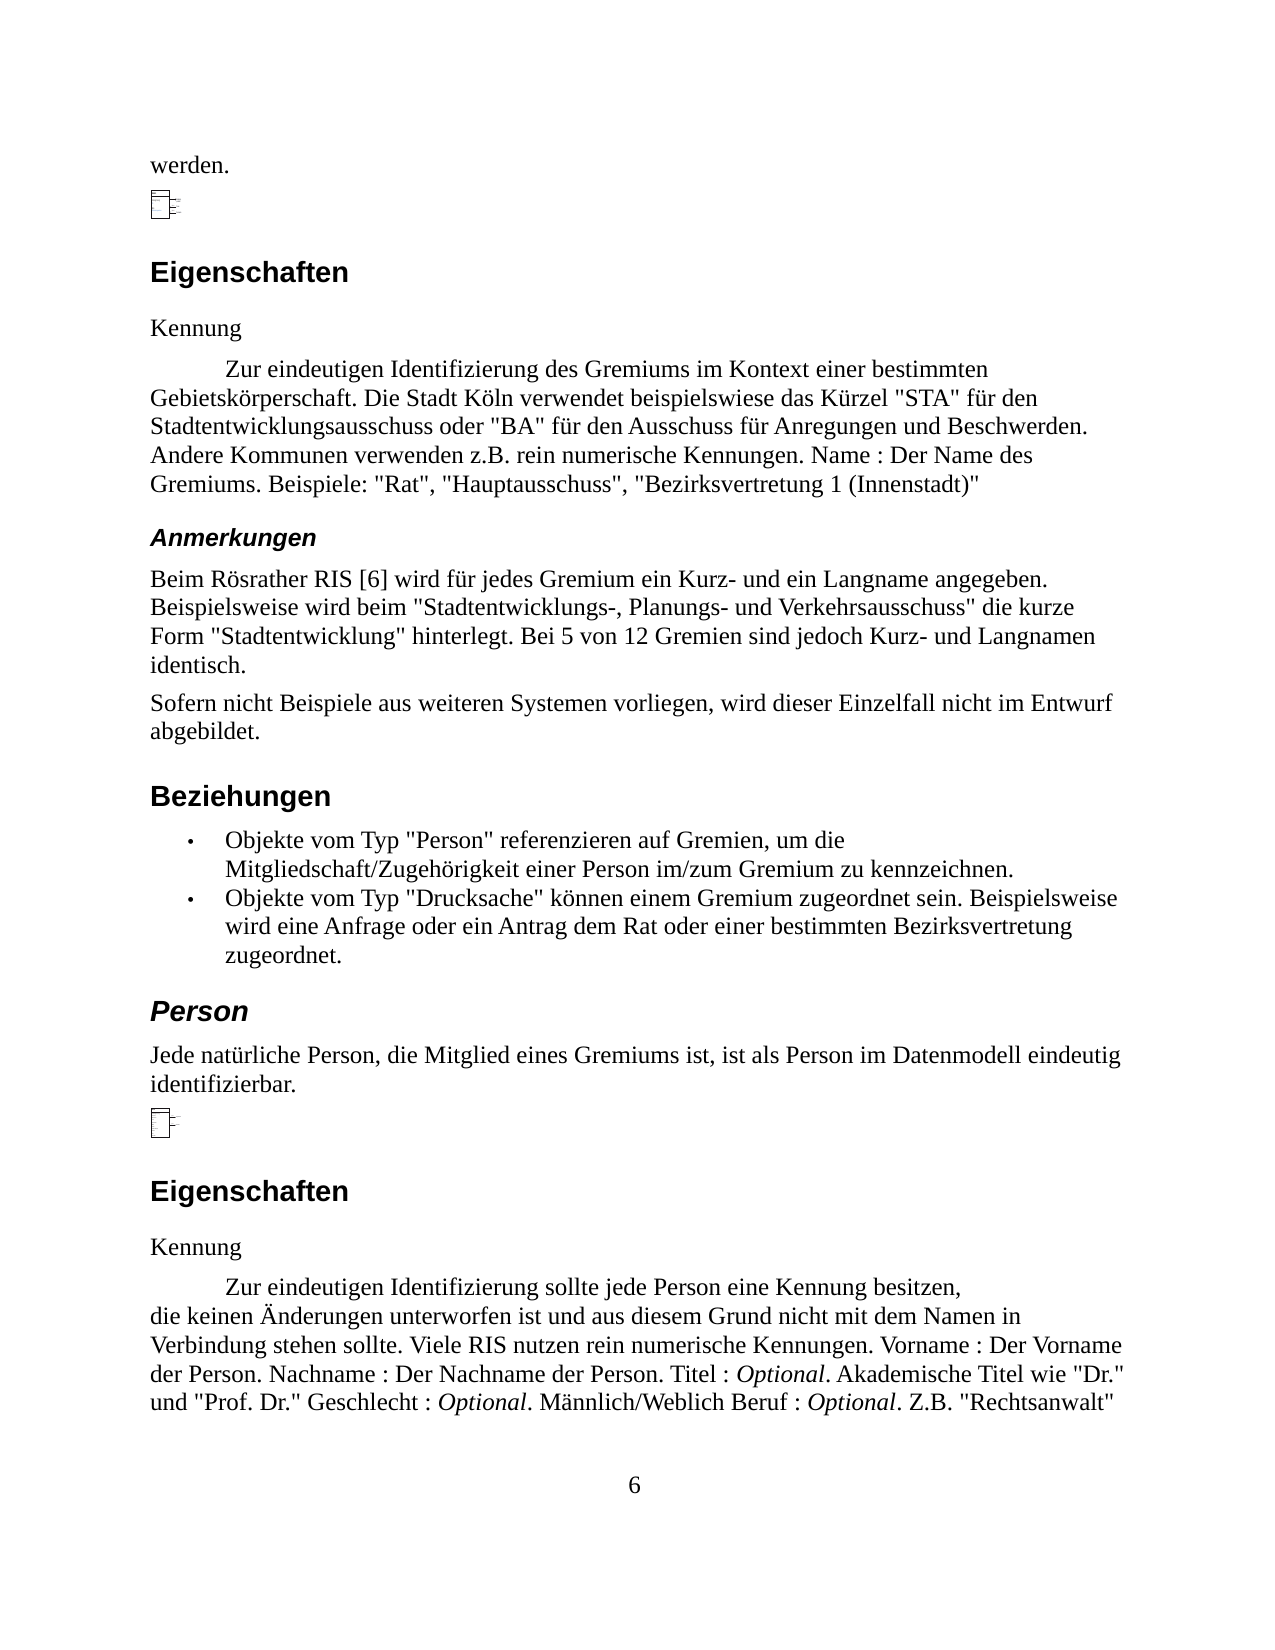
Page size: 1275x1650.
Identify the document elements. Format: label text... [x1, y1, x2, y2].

text Sofern nicht Beispiele aus weiteren Systemen vorliegen, wird dieser Einzelfall nicht im Entwurf abgebildet. [150, 688, 1125, 745]
text werden. [150, 150, 1125, 179]
subtitle Eigenschaften [150, 255, 1125, 289]
text Gebietskörperschaft. Die Stadt Köln verwendet beispielswiese das Kürzel "STA" für den Stadtentwicklungsausschuss oder "BA" für den Ausschuss für Anregungen und Beschwerden. Andere Kommunen verwenden z.B. rein numerische Kennungen. Name : Der Name des Gremiums. Beispiele: "Rat", "Hauptausschuss", "Bezirksvertretung 1 (Innenstadt)" [150, 383, 1125, 498]
list Objekte vom Typ "Drucksache" können einem Gremium zugeordnet sein. Beispielsweise wird eine Anfrage oder ein Antrag dem Rat oder einer bestimmten Bezirksvertretung zugeordnet. [187, 883, 1125, 969]
text die keinen Änderungen unterworfen ist und aus diesem Grund nicht mit dem Namen in Verbindung stehen sollte. Viele RIS nutzen rein numerische Kennungen. Vorname : Der Vorname der Person. Nachname : Der Nachname der Person. Titel : Optional. Akademische Titel wie "Dr." und "Prof. Dr." Geschlecht : Optional. Männlich/Weblich Beruf : Optional. Z.B. "Rechtsanwalt" [150, 1301, 1125, 1416]
subtitle Eigenschaften [150, 1174, 1125, 1207]
text Jede natürliche Person, die Mitglied eines Gremiums ist, ist als Person im Datenmodell eindeutig identifizierbar. [150, 1040, 1125, 1097]
text Zur eindeutigen Identifizierung des Gremiums im Kontext einer bestimmten [225, 354, 1125, 383]
subtitle Beziehungen [150, 779, 1125, 813]
text Kennung [150, 313, 1125, 342]
list Objekte vom Typ "Person" referenzieren auf Gremien, um die Mitgliedschaft/Zugehörigkeit einer Person im/zum Gremium zu kennzeichnen. [187, 825, 1125, 883]
subtitle Person [150, 994, 1125, 1027]
text Zur eindeutigen Identifizierung sollte jede Person eine Kennung besitzen, [225, 1272, 1125, 1301]
text Beim Rösrather RIS [6] wird für jedes Gremium ein Kurz- und ein Langname angegeben. Beispielsweise wird beim "Stadtentwicklungs-, Planungs- und Verkehrsausschuss" die kurze Form "Stadtentwicklung" hinterlegt. Bei 5 von 12 Gremien sind jedoch Kurz- und Langnamen identisch. [150, 564, 1125, 679]
subtitle Anmerkungen [150, 523, 1125, 551]
text Kennung [150, 1232, 1125, 1261]
